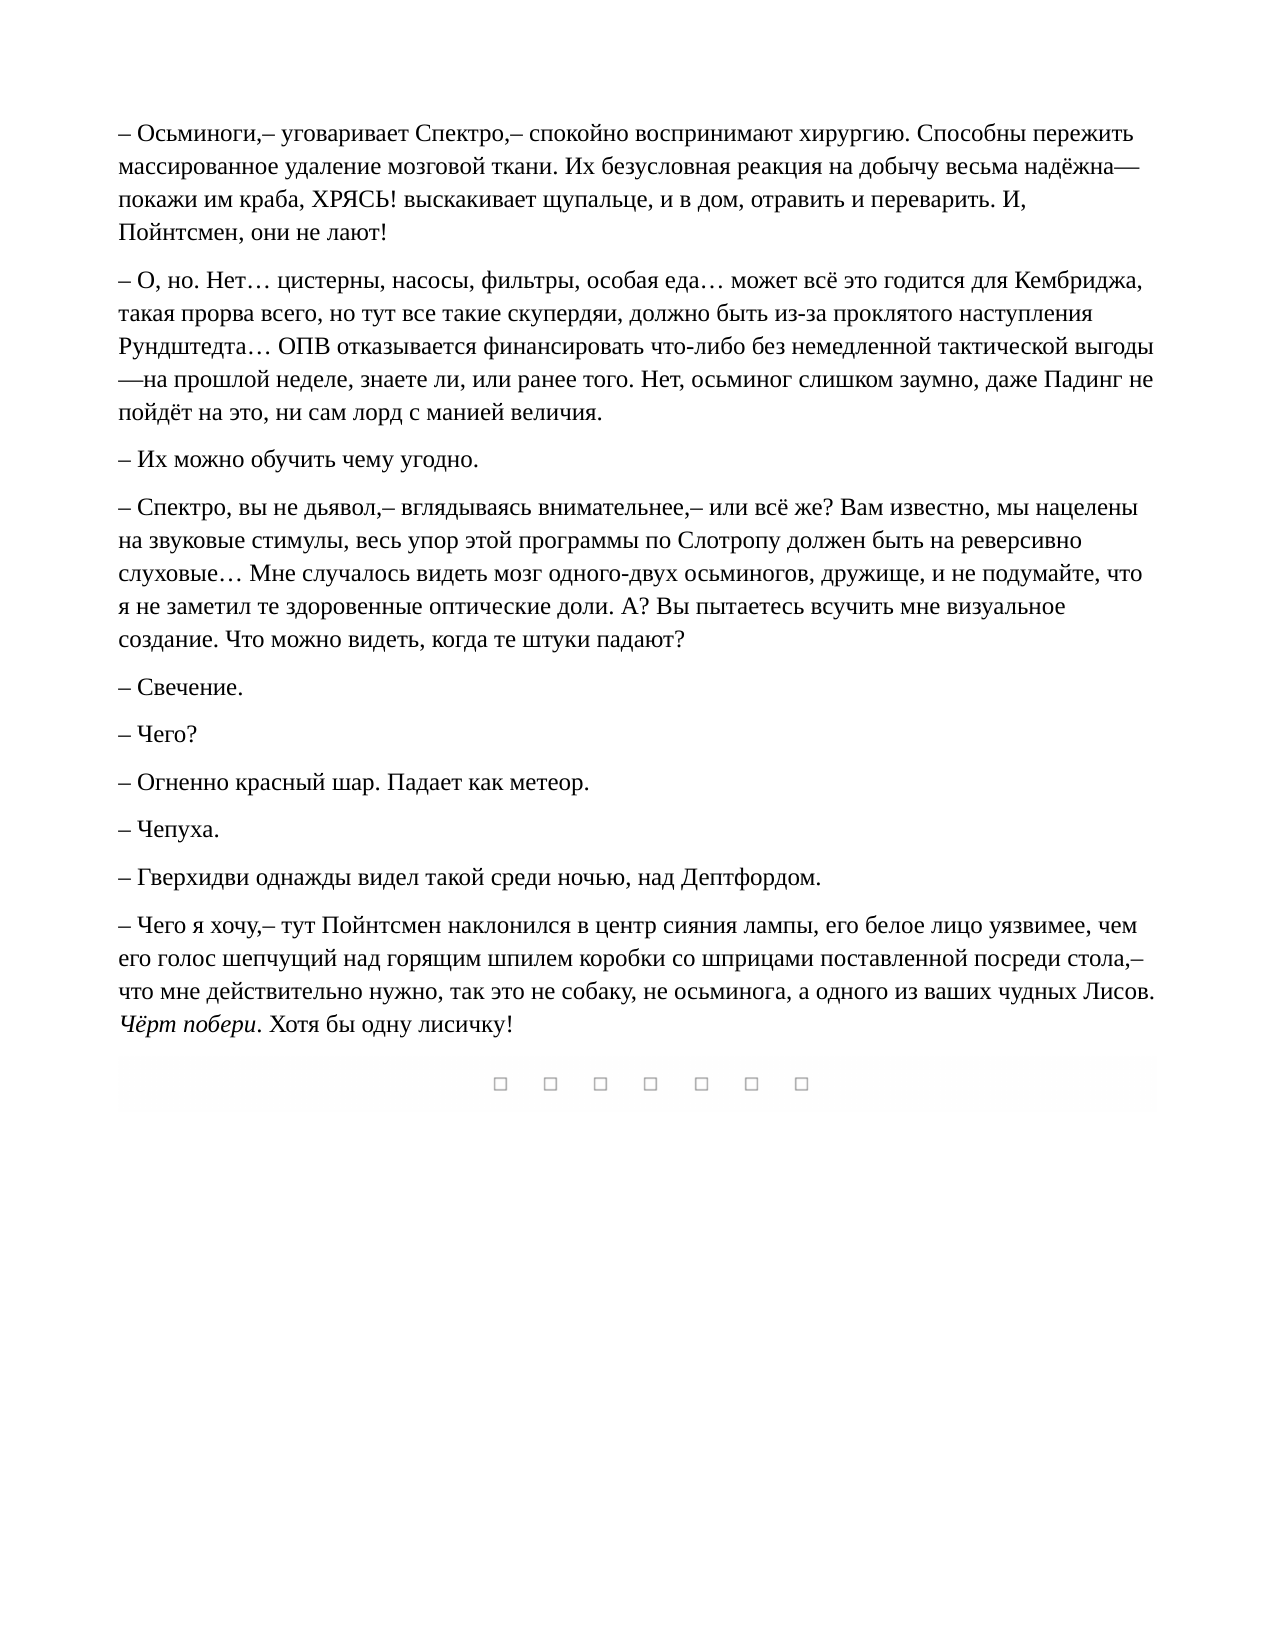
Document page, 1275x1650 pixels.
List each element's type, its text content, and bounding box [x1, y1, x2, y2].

text – Огненно красный шар. Падает как метеор. [118, 767, 1157, 796]
picture [118, 1056, 1157, 1112]
text – Их можно обучить чему угодно. [118, 444, 1157, 473]
text – Осьминоги,– уговаривает Спектро,– спокойно воспринимают хирургию. Способны пережить массированное удаление мозговой ткани. Их безусловная реакция на добычу весьма надёжна—покажи им краба, ХРЯСЬ! выскакивает щупальце, и в дом, отравить и переварить. И, Пойнтсмен, они не лают! [118, 118, 1157, 246]
text – О, но. Нет… цистерны, насосы, фильтры, особая еда… может всё это годится для Кембриджа, такая прорва всего, но тут все такие скупердяи, должно быть из-за проклятого наступления Рундштедта… ОПВ отказывается финансировать что-либо без немедленной тактической выгоды—на прошлой неделе, знаете ли, или ранее того. Нет, осьминог слишком заумно, даже Падинг не пойдёт на это, ни сам лорд с манией величия. [118, 265, 1157, 426]
text – Чего? [118, 719, 1157, 748]
text – Свечение. [118, 672, 1157, 701]
text – Чепуха. [118, 814, 1157, 843]
text – Спектро, вы не дьявол,– вглядываясь внимательнее,– или всё же? Вам известно, мы нацелены на звуковые стимулы, весь упор этой программы по Слотропу должен быть на реверсивно слуховые… Мне случалось видеть мозг одного-двух осьминогов, дружище, и не подумайте, что я не заметил те здоровенные оптические доли. А? Вы пытаетесь всучить мне визуальное создание. Что можно видеть, когда те штуки падают? [118, 492, 1157, 653]
text – Чего я хочу,– тут Пойнтсмен наклонился в центр сияния лампы, его белое лицо уязвимее, чем его голос шепчущий над горящим шпилем коробки со шприцами поставленной посреди стола,– что мне действительно нужно, так это не собаку, не осьминога, а одного из ваших чудных Лисов. Чёрт побери. Хотя бы одну лисичку! [118, 910, 1157, 1038]
text – Гверхидви однажды видел такой среди ночью, над Дептфордом. [118, 862, 1157, 891]
